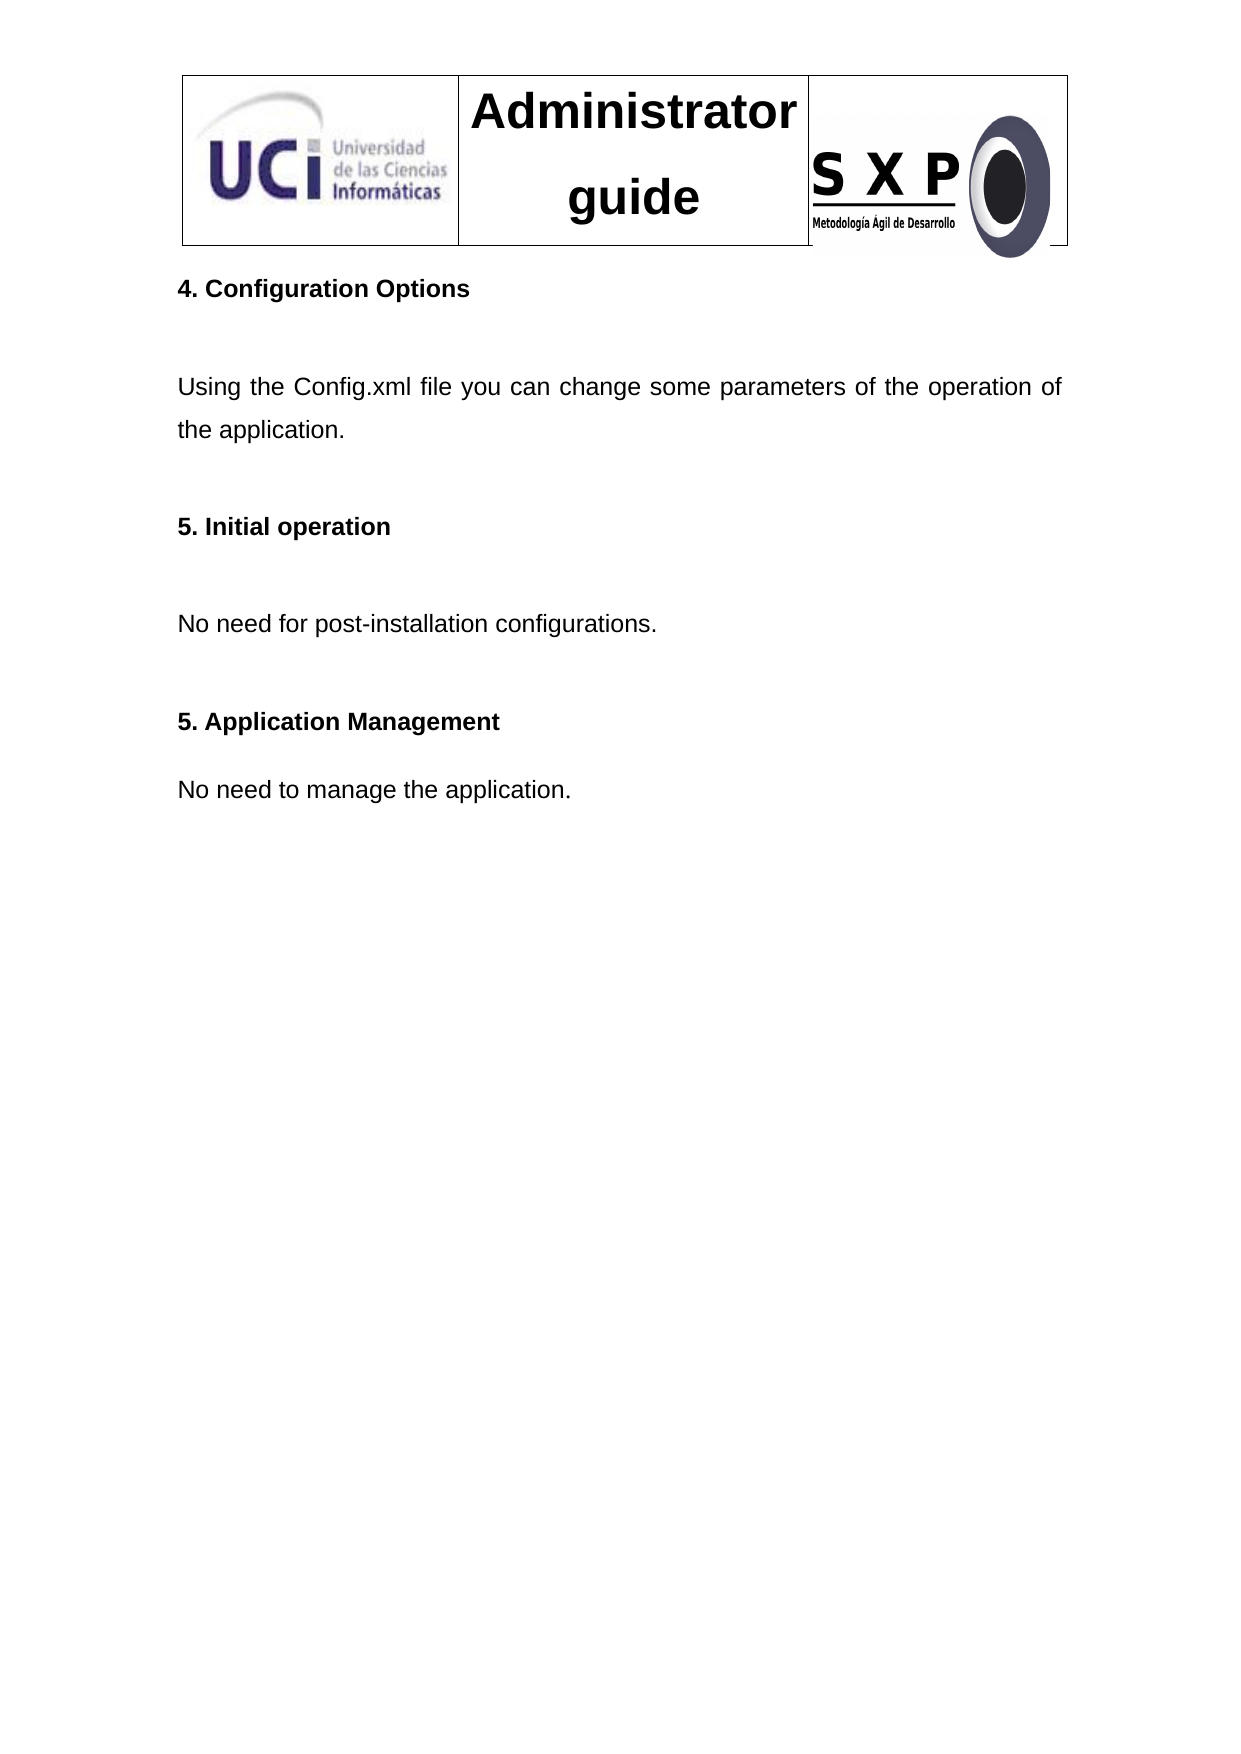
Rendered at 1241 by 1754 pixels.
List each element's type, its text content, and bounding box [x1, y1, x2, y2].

text Using the Config.xml file you can change some parameters of the operation of the application. [177, 372, 1063, 443]
text No need to manage the application. [177, 775, 1063, 803]
text No need for post-installation configurations. [177, 609, 1063, 638]
text 4. Configuration Options [177, 274, 1063, 303]
text 5. Initial operation [177, 512, 1063, 541]
text 5. Application Management [177, 707, 1063, 735]
